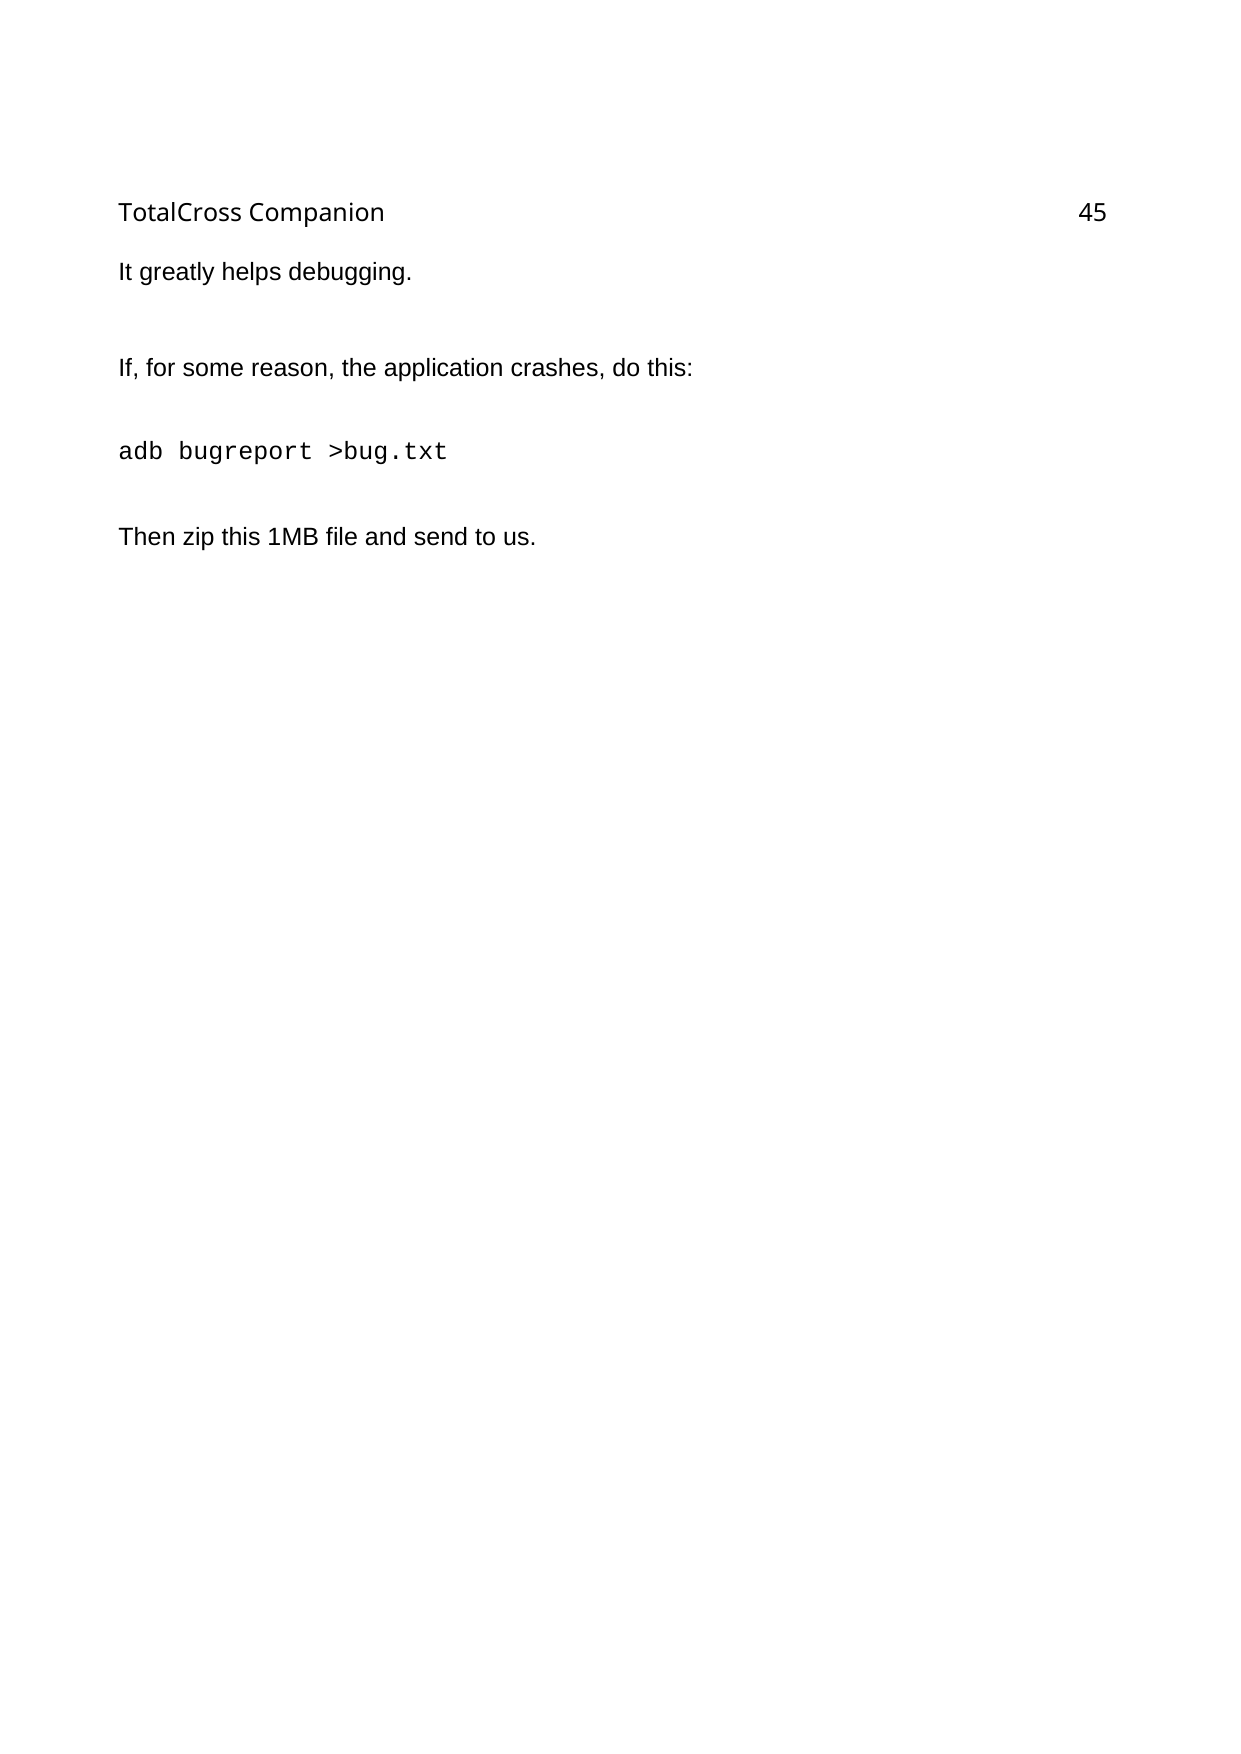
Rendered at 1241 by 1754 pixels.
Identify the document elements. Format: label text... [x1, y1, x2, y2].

text It greatly helps debugging. [118, 258, 1122, 328]
text If, for some reason, the application crashes, do this: adb bugreport >bug.txt Then zip this 1MB file and send to us. [118, 354, 1122, 551]
